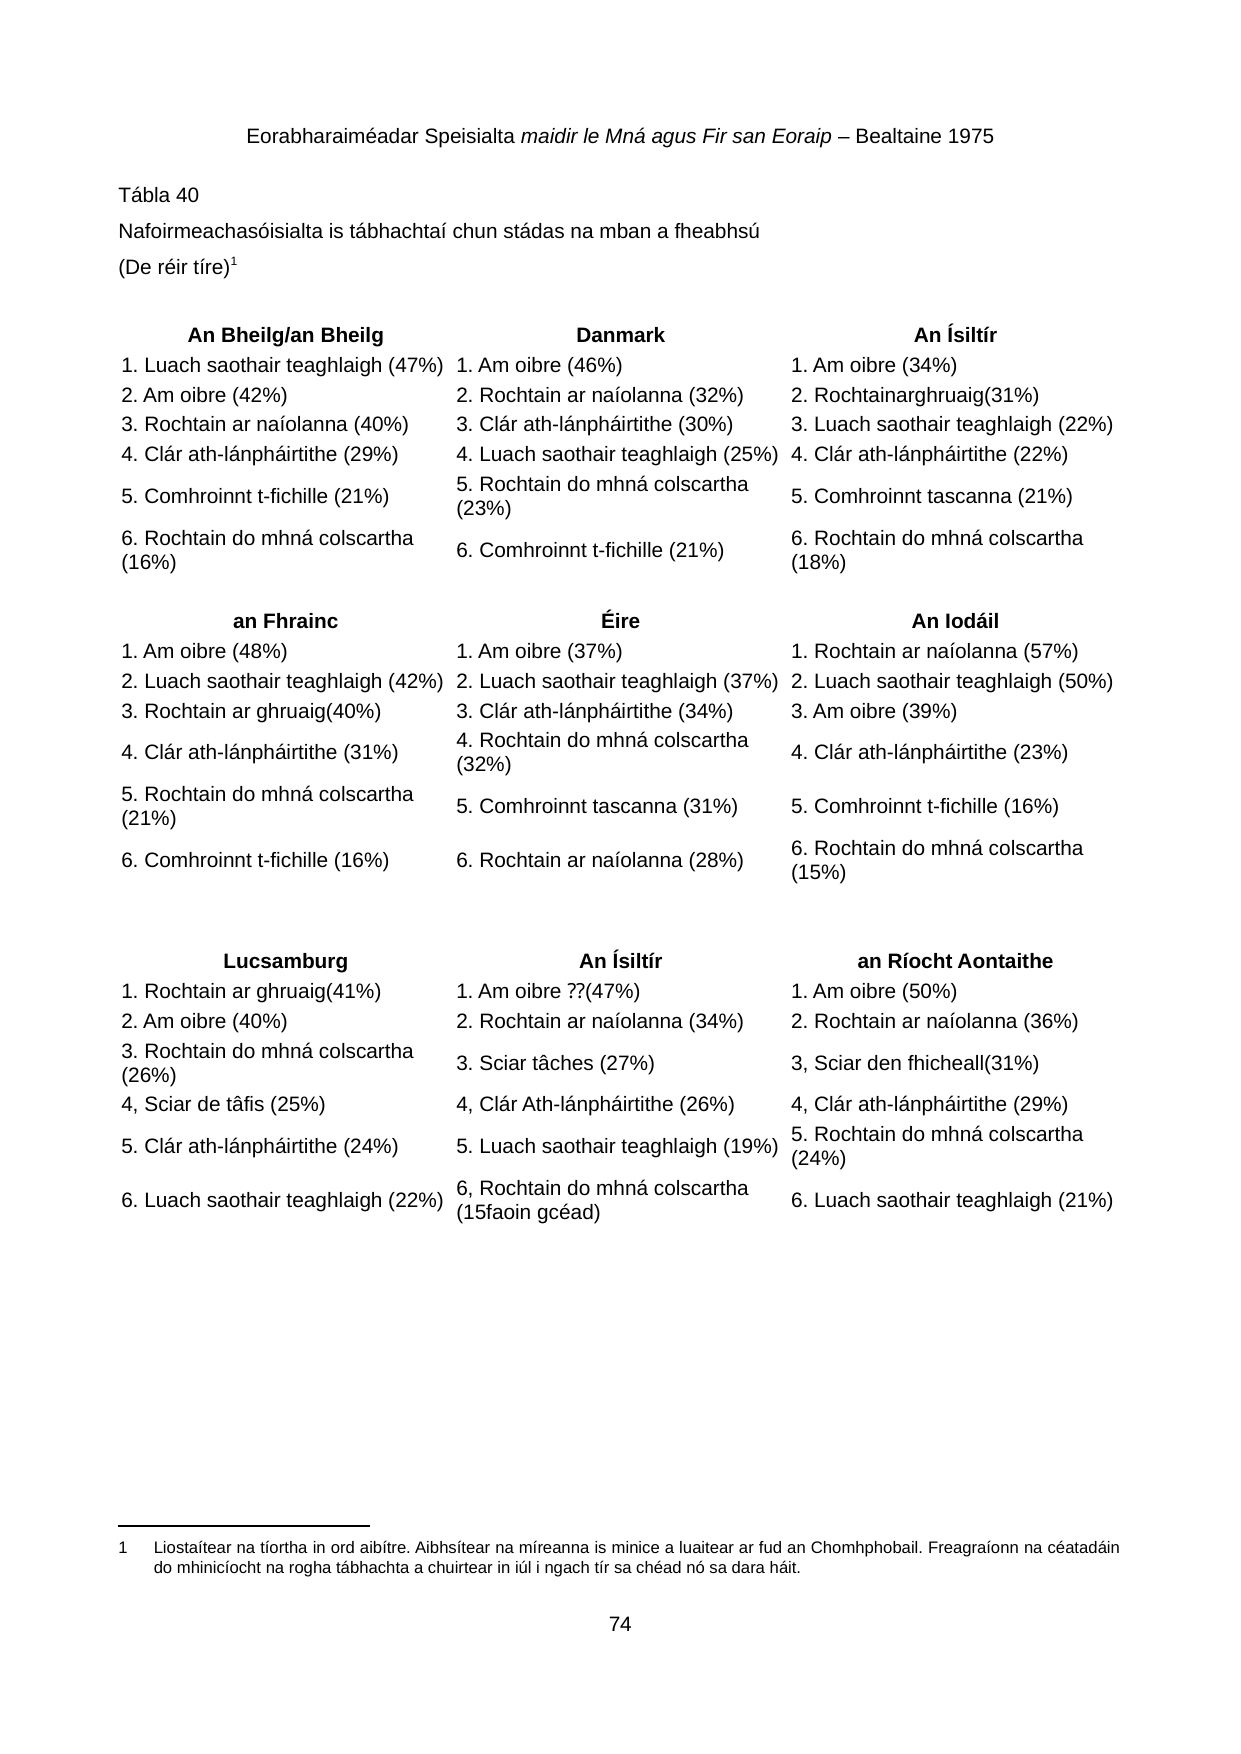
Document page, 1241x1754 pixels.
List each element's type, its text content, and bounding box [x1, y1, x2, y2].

table_cell 1. Am oibre (34%) [788, 350, 1123, 379]
table_cell 1. Rochtain ar naíolanna (57%) [788, 636, 1123, 666]
table_cell 3. Luach saothair teaghlaigh (22%) [788, 409, 1123, 439]
table_header Danmark [453, 320, 788, 350]
table_cell [788, 916, 1123, 946]
table_cell 5. Luach saothair teaghlaigh (19%) [453, 1119, 788, 1173]
table_header An Ísiltír [788, 320, 1123, 350]
table_cell 2. Rochtain ar naíolanna (34%) [453, 1006, 788, 1036]
table_cell 3. Clár ath-lánpháirtithe (30%) [453, 409, 788, 439]
table_cell 5. Rochtain do mhná colscartha (21%) [118, 779, 453, 833]
table_cell 1. Am oibre (48%) [118, 636, 453, 666]
table_cell 2. Am oibre (42%) [118, 380, 453, 409]
table_cell [788, 576, 1123, 606]
table_cell 4, Sciar de tâfis (25%) [118, 1089, 453, 1119]
table_cell 1. Rochtain ar ghruaig(41%) [118, 976, 453, 1006]
table_cell An Iodáil [788, 606, 1123, 636]
table_cell 4. Clár ath-lánpháirtithe (23%) [788, 725, 1123, 779]
table_header An Bheilg/an Bheilg [118, 320, 453, 350]
table_cell 1. Am oibre (46%) [453, 350, 788, 379]
table_cell 3. Rochtain do mhná colscartha (26%) [118, 1036, 453, 1089]
text Tábla 40 [118, 183, 1122, 207]
table_cell 4. Clár ath-lánpháirtithe (29%) [118, 439, 453, 469]
table_cell 5. Rochtain do mhná colscartha (24%) [788, 1119, 1123, 1173]
table_cell An Ísiltír [453, 946, 788, 976]
table_cell 5. Comhroinnt t-fichille (21%) [118, 469, 453, 523]
text Nafoirmeachasóisialta is tábhachtaí chun stádas na mban a fheabhsú [118, 219, 1122, 243]
table_cell 5. Rochtain do mhná colscartha (23%) [453, 469, 788, 523]
table_cell 4. Rochtain do mhná colscartha (32%) [453, 725, 788, 779]
table_cell 6. Rochtain do mhná colscartha (15%) [788, 833, 1123, 887]
table_cell Lucsamburg [118, 946, 453, 976]
table_cell 3, Sciar den fhicheall(31%) [788, 1036, 1123, 1089]
table_cell 4. Luach saothair teaghlaigh (25%) [453, 439, 788, 469]
table_cell [453, 887, 788, 916]
table_cell 3. Am oibre (39%) [788, 696, 1123, 725]
table_cell 2. Luach saothair teaghlaigh (42%) [118, 666, 453, 696]
table_cell 1. Luach saothair teaghlaigh (47%) [118, 350, 453, 379]
table_cell 6, Rochtain do mhná colscartha (15faoin gcéad) [453, 1173, 788, 1227]
table_cell 2. Rochtain ar naíolanna (36%) [788, 1006, 1123, 1036]
table_cell 6. Rochtain do mhná colscartha (16%) [118, 523, 453, 576]
table_cell [118, 576, 453, 606]
table_cell 3. Clár ath-lánpháirtithe (34%) [453, 696, 788, 725]
table_cell 3. Rochtain ar naíolanna (40%) [118, 409, 453, 439]
table_cell 2. Rochtainarghruaig(31%) [788, 380, 1123, 409]
table_cell 5. Comhroinnt tascanna (31%) [453, 779, 788, 833]
table_cell 6. Comhroinnt t-fichille (16%) [118, 833, 453, 887]
table_cell 4, Clár Ath-lánpháirtithe (26%) [453, 1089, 788, 1119]
table_cell 3. Rochtain ar ghruaig(40%) [118, 696, 453, 725]
table_cell 2. Rochtain ar naíolanna (32%) [453, 380, 788, 409]
table_cell 1. Am oibre (50%) [788, 976, 1123, 1006]
table_cell 5. Comhroinnt t-fichille (16%) [788, 779, 1123, 833]
table_cell [118, 916, 453, 946]
table_cell 1. Am oibre (37%) [453, 636, 788, 666]
table_cell 6. Comhroinnt t-fichille (21%) [453, 523, 788, 576]
table_cell [788, 887, 1123, 916]
table_cell 6. Rochtain do mhná colscartha (18%) [788, 523, 1123, 576]
text Liostaítear na tíortha in ord aibítre. Aibhsítear na míreanna is minice a luaitear ar fud an Chomhphobail. Freagraíonn na céatadáin do mhinicíocht na rogha tábhachta a chuirtear in iúl i ngach tír sa chéad nó sa dara háit. [118, 1538, 1122, 1577]
table_cell [453, 916, 788, 946]
table_cell 2. Luach saothair teaghlaigh (50%) [788, 666, 1123, 696]
table_cell an Fhrainc [118, 606, 453, 636]
table_cell 4. Clár ath-lánpháirtithe (31%) [118, 725, 453, 779]
table_cell [118, 887, 453, 916]
table_cell an Ríocht Aontaithe [788, 946, 1123, 976]
table_cell 1. Am oibre ⁇(47%) [453, 976, 788, 1006]
table_cell 3. Sciar tâches (27%) [453, 1036, 788, 1089]
table_cell 2. Luach saothair teaghlaigh (37%) [453, 666, 788, 696]
table_cell 5. Comhroinnt tascanna (21%) [788, 469, 1123, 523]
table_cell 2. Am oibre (40%) [118, 1006, 453, 1036]
table_cell [453, 576, 788, 606]
table_cell 4. Clár ath-lánpháirtithe (22%) [788, 439, 1123, 469]
table_cell 6. Luach saothair teaghlaigh (22%) [118, 1173, 453, 1227]
table_cell 6. Luach saothair teaghlaigh (21%) [788, 1173, 1123, 1227]
table_cell 4, Clár ath-lánpháirtithe (29%) [788, 1089, 1123, 1119]
table_cell 5. Clár ath-lánpháirtithe (24%) [118, 1119, 453, 1173]
text (De réir tíre) [118, 254, 1122, 278]
table_cell 6. Rochtain ar naíolanna (28%) [453, 833, 788, 887]
table_cell Éire [453, 606, 788, 636]
